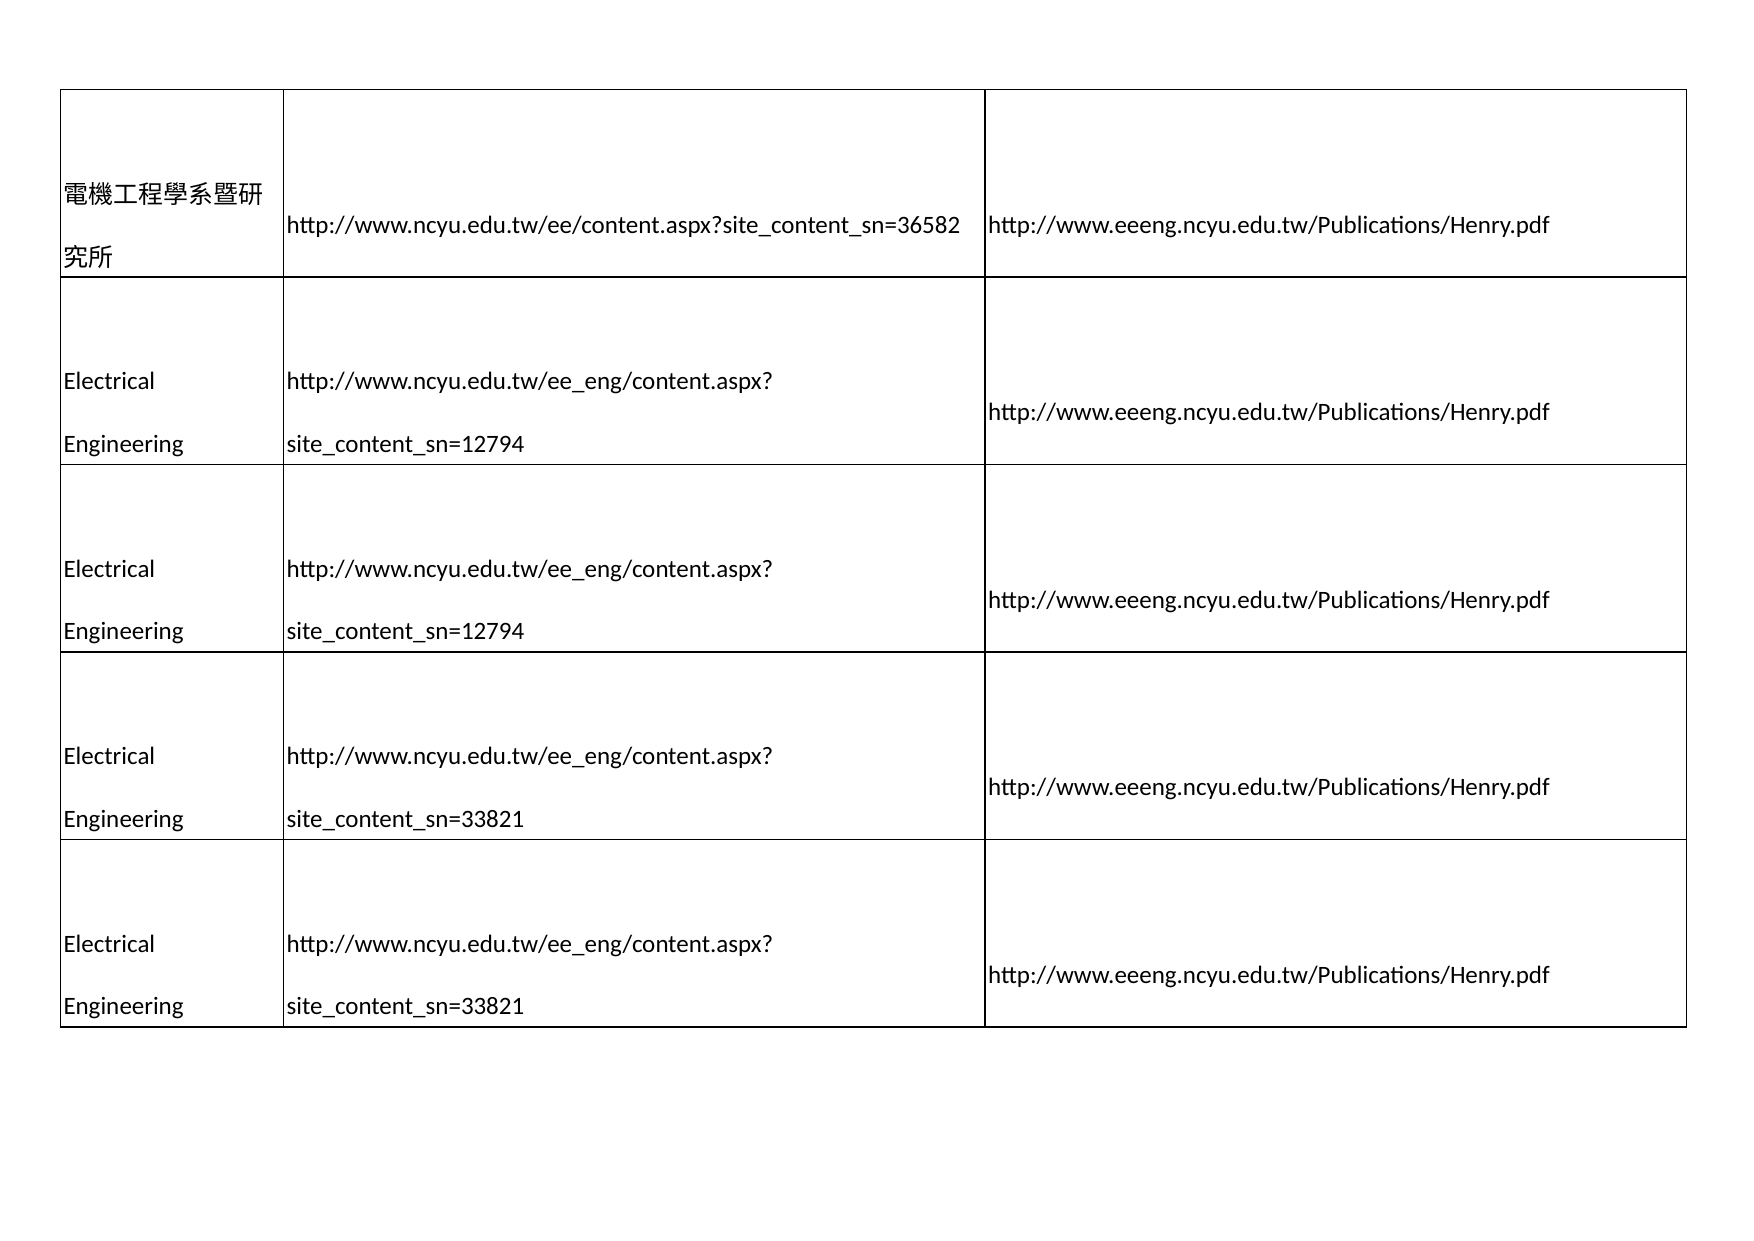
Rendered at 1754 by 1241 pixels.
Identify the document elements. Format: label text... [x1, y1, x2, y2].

table_cell http://www.ncyu.edu.tw/ee_eng/content.aspx?site_content_sn=12794 [284, 465, 984, 651]
table_cell http://www.ncyu.edu.tw/ee_eng/content.aspx?site_content_sn=12794 [284, 278, 984, 464]
table_cell http://www.ncyu.edu.tw/ee/content.aspx?site_content_sn=36582 [284, 90, 984, 276]
table_cell http://www.eeeng.ncyu.edu.tw/Publications/Henry.pdf [986, 465, 1686, 651]
table_cell Electrical Engineering [61, 278, 283, 464]
table_cell http://www.ncyu.edu.tw/ee_eng/content.aspx?site_content_sn=33821 [284, 653, 984, 839]
table_cell 電機工程學系暨研究所 [61, 90, 283, 276]
table_cell Electrical Engineering [61, 840, 283, 1026]
table_cell http://www.eeeng.ncyu.edu.tw/Publications/Henry.pdf [986, 653, 1686, 839]
table_cell Electrical Engineering [61, 653, 283, 839]
table_cell http://www.eeeng.ncyu.edu.tw/Publications/Henry.pdf [986, 278, 1686, 464]
table_cell http://www.ncyu.edu.tw/ee_eng/content.aspx?site_content_sn=33821 [284, 840, 984, 1026]
table_cell http://www.eeeng.ncyu.edu.tw/Publications/Henry.pdf [986, 90, 1686, 276]
table_cell Electrical Engineering [61, 465, 283, 651]
table_cell http://www.eeeng.ncyu.edu.tw/Publications/Henry.pdf [986, 840, 1686, 1026]
